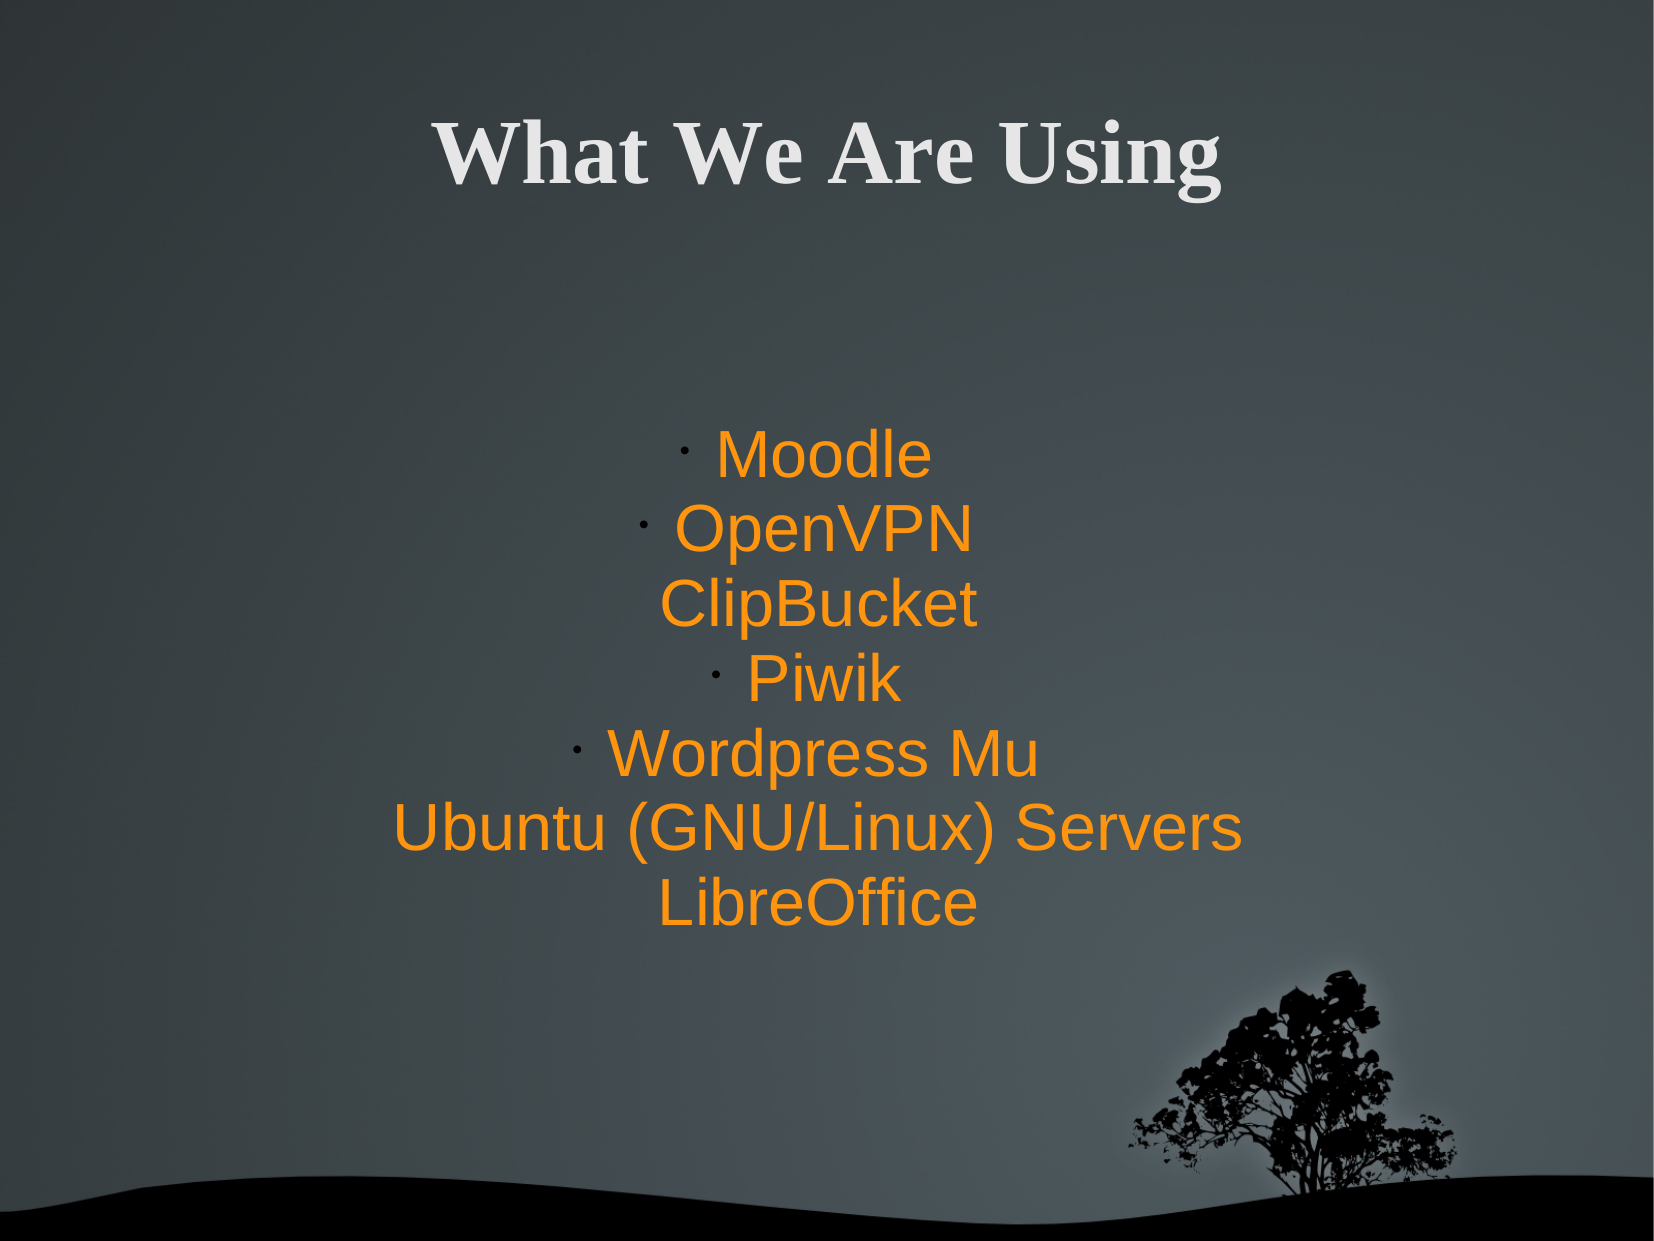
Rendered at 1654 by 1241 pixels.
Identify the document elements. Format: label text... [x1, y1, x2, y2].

picture [0, 0, 1654, 1241]
subtitle Moodle OpenVPN ClipBucket Piwik Wordpress Mu Ubuntu (GNU/Linux) Servers LibreOffice [75, 269, 1564, 1088]
title What We Are Using [82, 49, 1571, 257]
